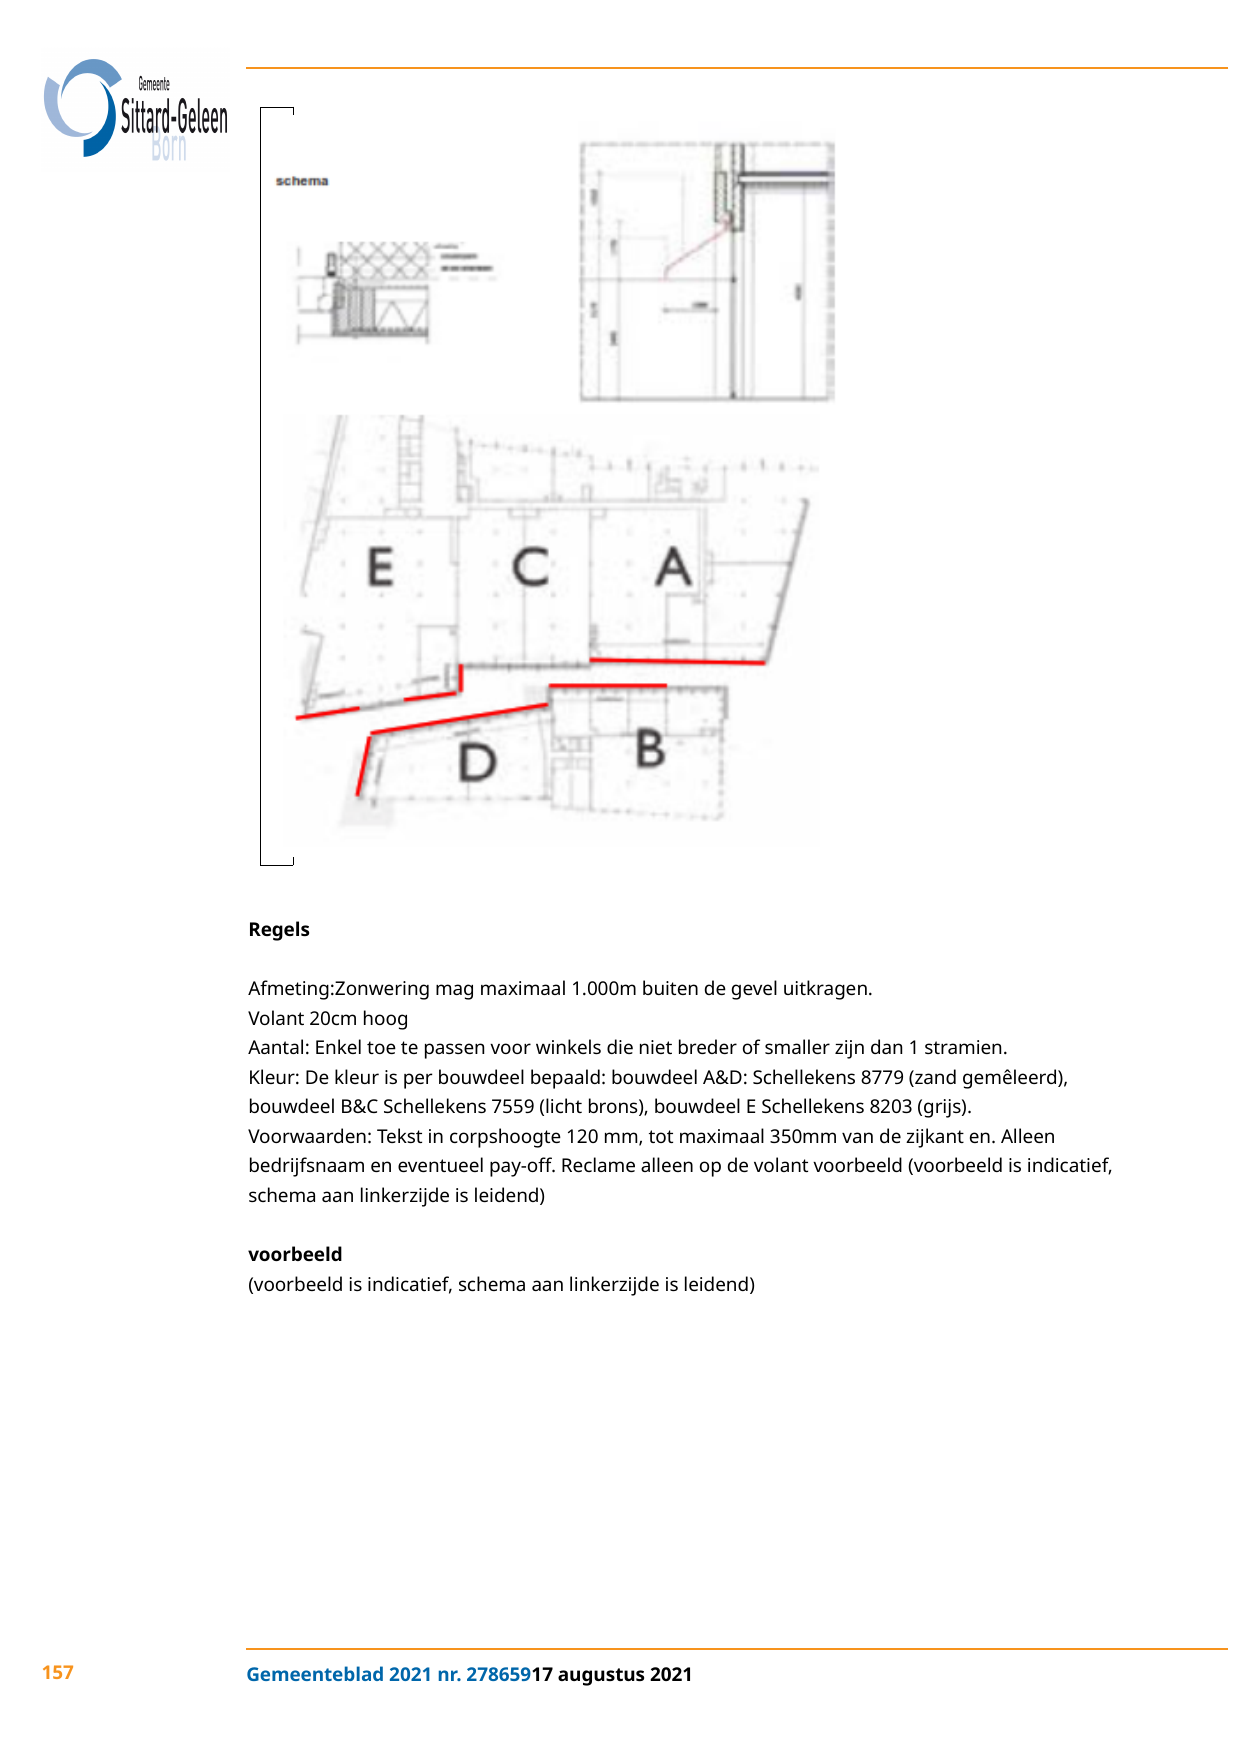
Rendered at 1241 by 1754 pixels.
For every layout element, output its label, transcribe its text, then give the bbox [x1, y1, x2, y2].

picture [268, 115, 860, 857]
text (voorbeeld is indicatief, schema aan linkerzijde is leidend) [248, 1271, 1152, 1297]
text Afmeting:Zonwering mag maximaal 1.000m buiten de gevel uitkragen. [248, 975, 1152, 1001]
text voorbeeld [248, 1241, 1152, 1267]
text Regels [248, 916, 1152, 942]
text Volant 20cm hoog [248, 1005, 1152, 1031]
text Aantal: Enkel toe te passen voor winkels die niet breder of smaller zijn dan 1 stramien. [248, 1034, 1152, 1060]
picture [41, 47, 231, 172]
text Kleur: De kleur is per bouwdeel bepaald: bouwdeel A&D: Schellekens 8779 (zand gemêleerd), bouwdeel B&C Schellekens 7559 (licht brons), bouwdeel E Schellekens 8203 (grijs). [248, 1064, 1152, 1119]
text Voorwaarden: Tekst in corpshoogte 120 mm, tot maximaal 350mm van de zijkant en. Alleen bedrijfsnaam en eventueel pay-off. Reclame alleen op de volant voorbeeld (voorbeeld is indicatief, schema aan linkerzijde is leidend) [248, 1123, 1152, 1208]
